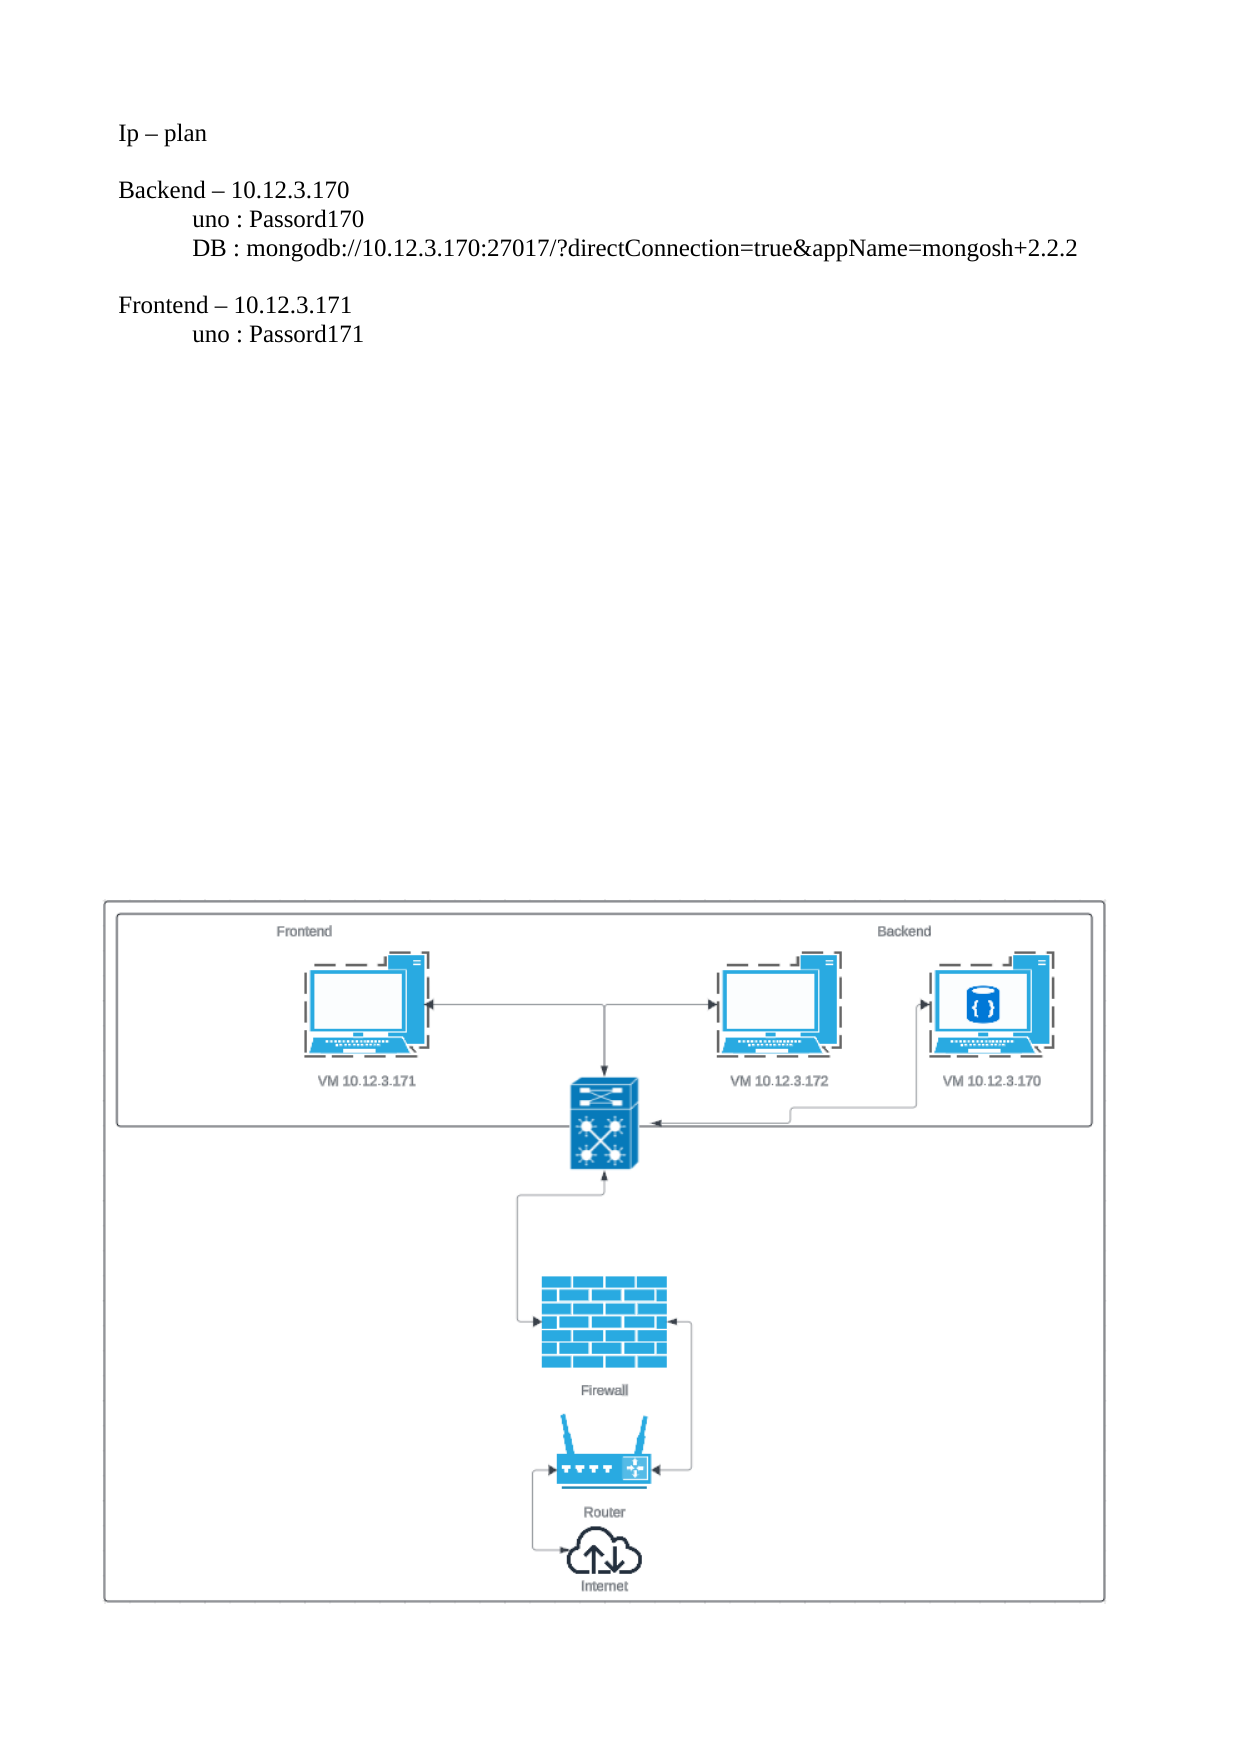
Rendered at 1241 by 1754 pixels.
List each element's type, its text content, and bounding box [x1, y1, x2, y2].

picture [102, 899, 1107, 1604]
text DB : mongodb://10.12.3.170:27017/?directConnection=true&appName=mongosh+2.2.2 [118, 233, 1122, 291]
text Backend – 10.12.3.170 uno : Passord170 [118, 176, 1122, 233]
text uno : Passord171 [118, 319, 1122, 348]
text Ip – plan [118, 118, 1122, 147]
text Frontend – 10.12.3.171 [118, 291, 1122, 319]
